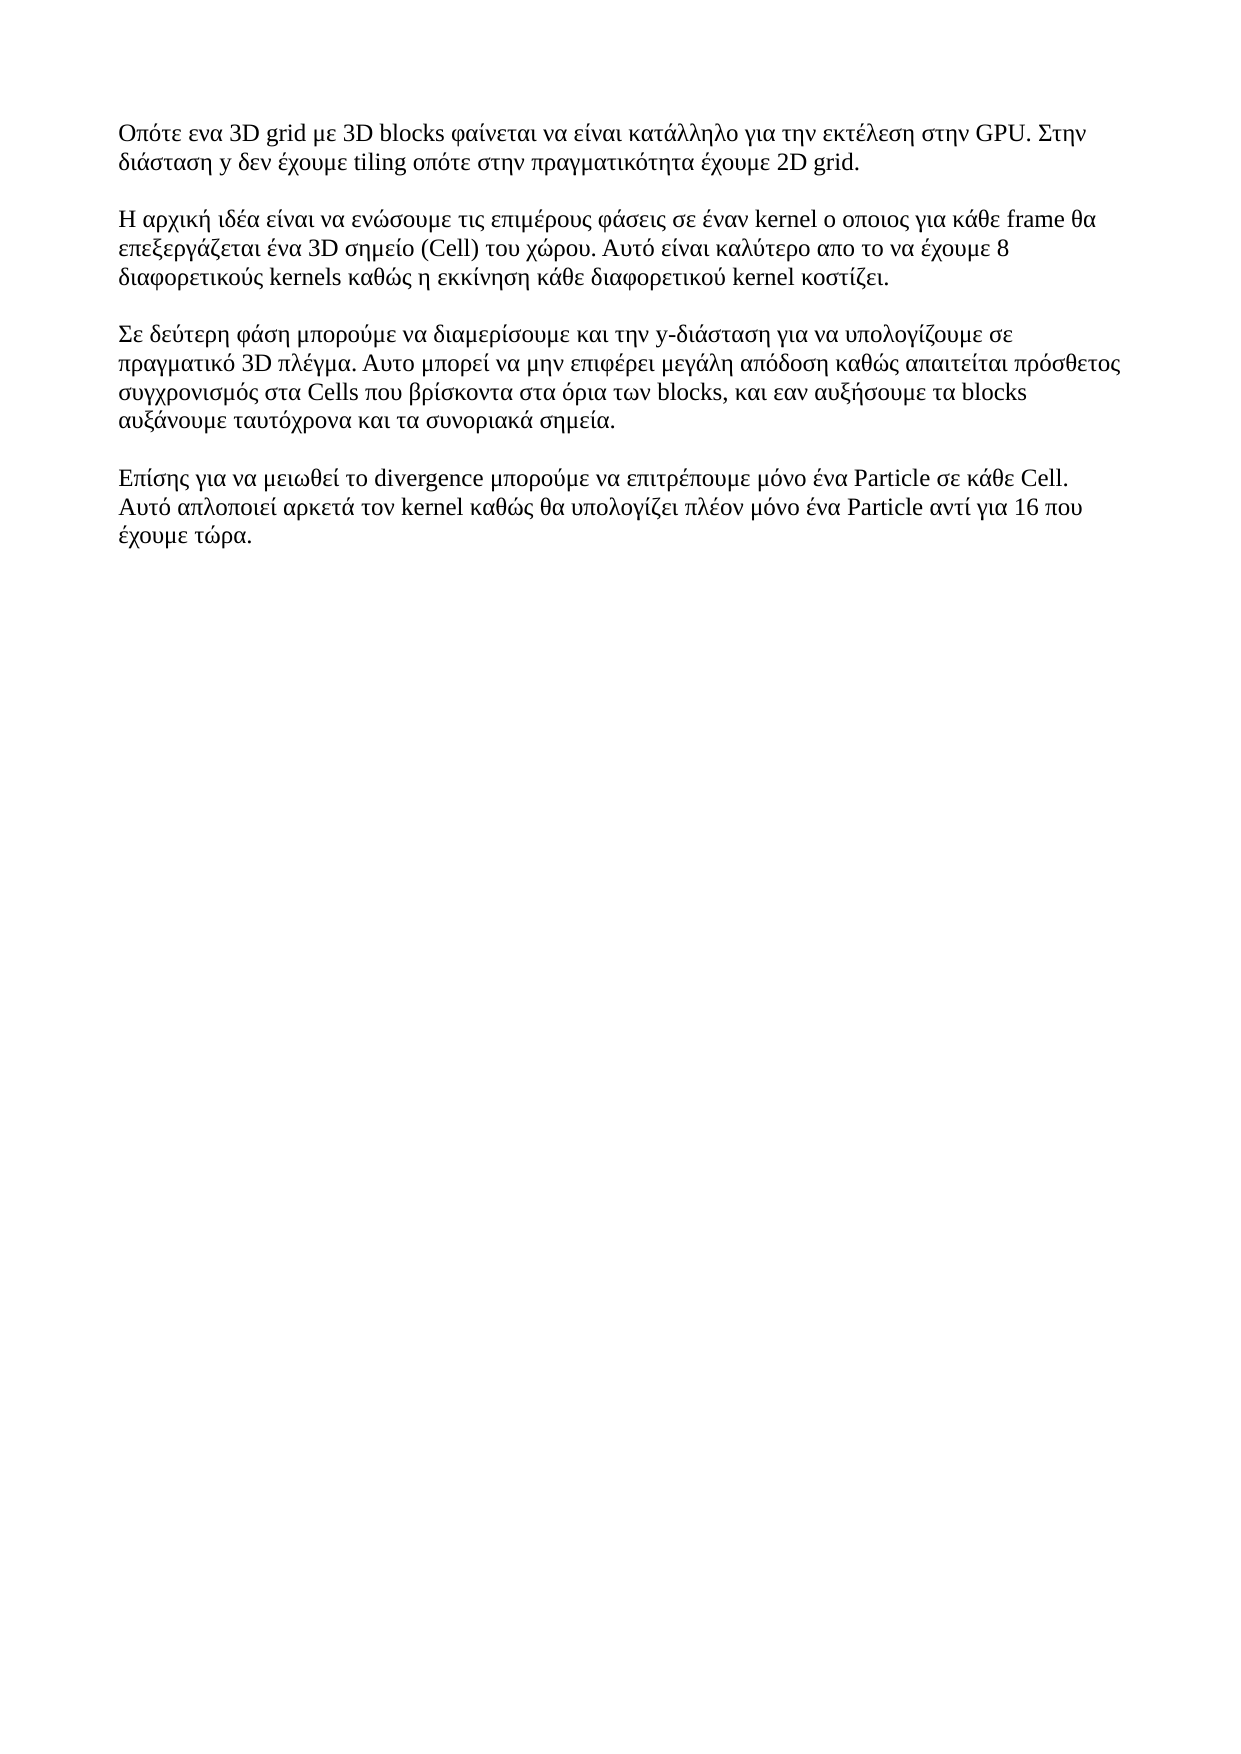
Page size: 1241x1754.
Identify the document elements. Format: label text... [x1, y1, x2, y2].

text Οπότε ενα 3D grid με 3D blocks φαίνεται να είναι κατάλληλο για την εκτέλεση στην GPU. Στην διάσταση y δεν έχουμε tiling οπότε στην πραγματικότητα έχουμε 2D grid. [118, 118, 1122, 176]
text Η αρχική ιδέα είναι να ενώσουμε τις επιμέρους φάσεις σε έναν kernel ο οποιος για κάθε frame θα επεξεργάζεται ένα 3D σημείο (Cell) του χώρου. Αυτό είναι καλύτερο απο το να έχουμε 8 διαφορετικούς kernels καθώς η εκκίνηση κάθε διαφορετικού kernel κοστίζει. [118, 204, 1122, 291]
text Επίσης για να μειωθεί το divergence μπορούμε να επιτρέπουμε μόνο ένα Particle σε κάθε Cell. Αυτό απλοποιεί αρκετά τον kernel καθώς θα υπολογίζει πλέον μόνο ένα Particle αντί για 16 που έχουμε τώρα. [118, 463, 1122, 549]
text Σε δεύτερη φάση μπορούμε να διαμερίσουμε και την y-διάσταση για να υπολογίζουμε σε πραγματικό 3D πλέγμα. Αυτο μπορεί να μην επιφέρει μεγάλη απόδοση καθώς απαιτείται πρόσθετος συγχρονισμός στα Cells που βρίσκοντα στα όρια των blocks, και εαν αυξήσουμε τα blocks αυξάνουμε ταυτόχρονα και τα συνοριακά σημεία. [118, 319, 1122, 434]
